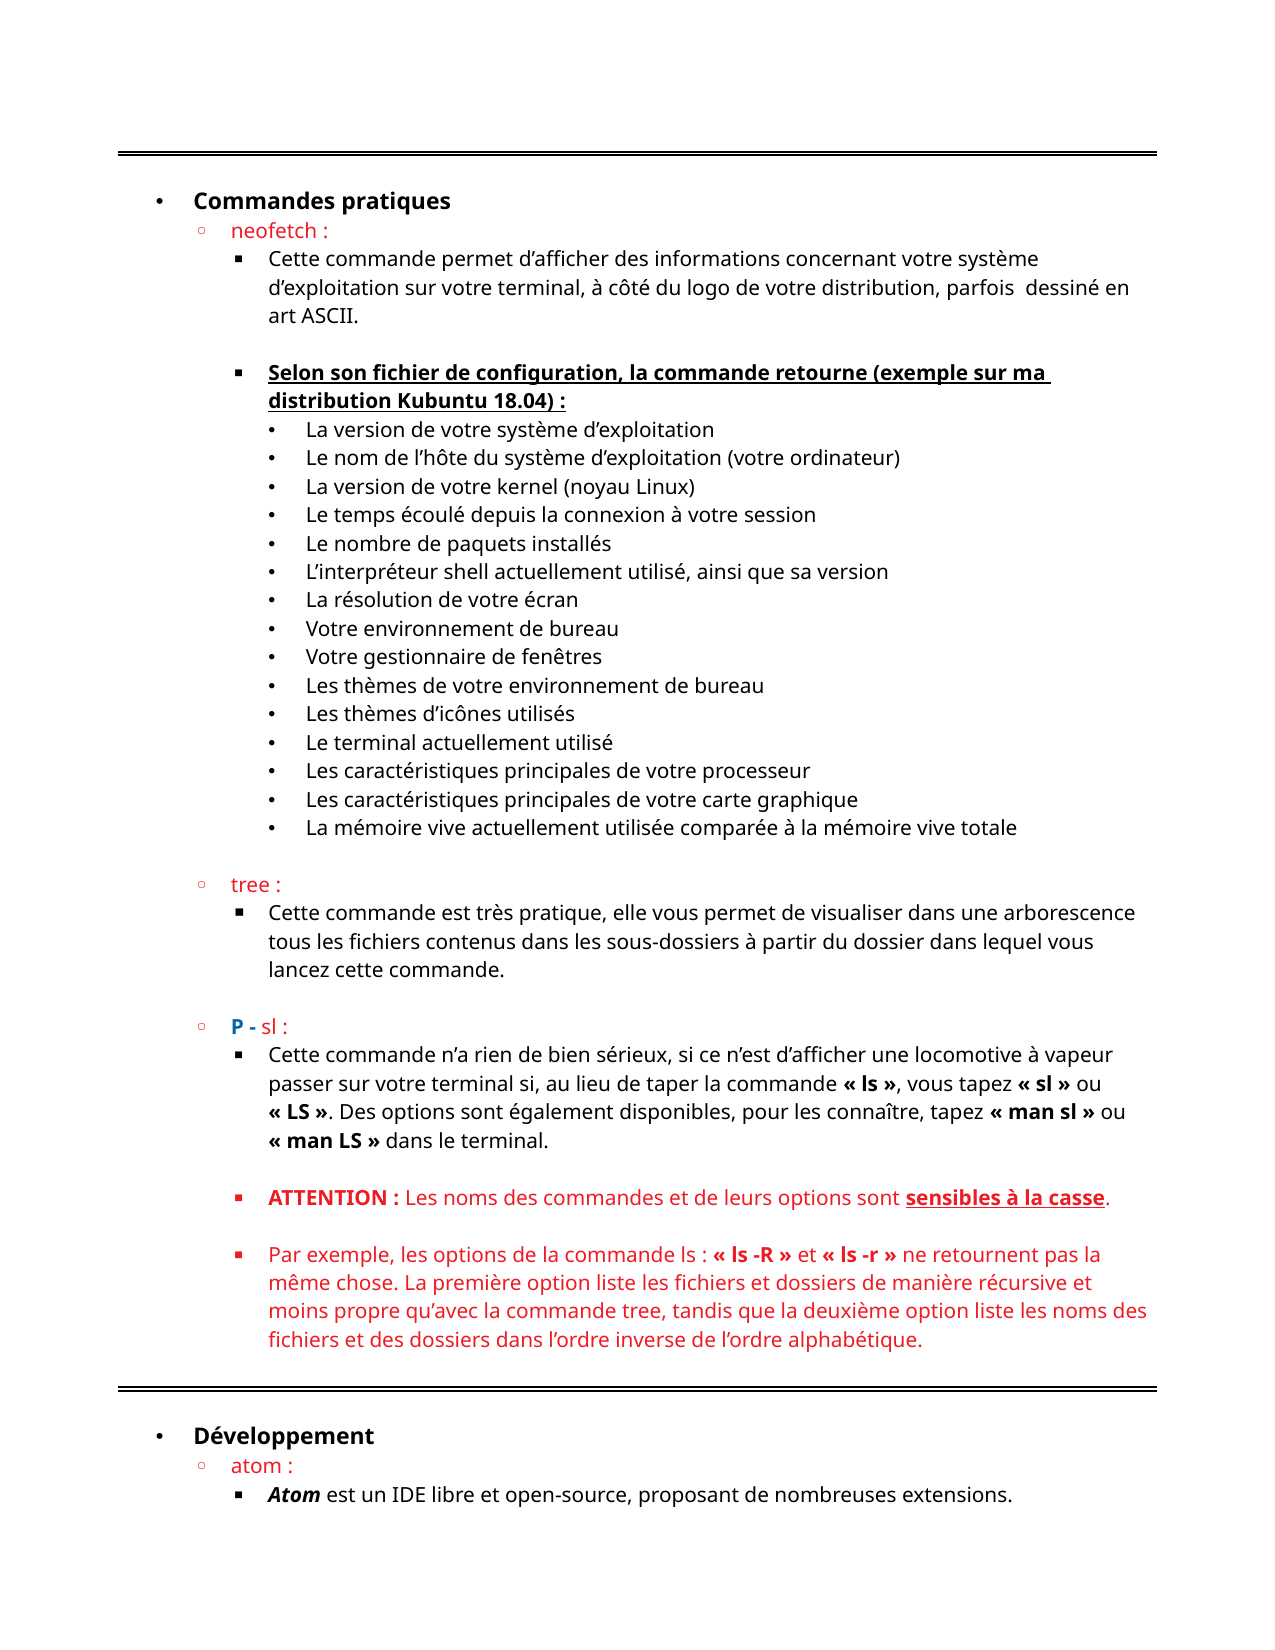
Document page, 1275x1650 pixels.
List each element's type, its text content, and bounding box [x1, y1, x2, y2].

list Les caractéristiques principales de votre processeur [268, 756, 1157, 785]
list Développement [156, 1420, 1157, 1451]
list La version de votre kernel (noyau Linux) [268, 472, 1157, 500]
list Le nombre de paquets installés [268, 529, 1157, 557]
list Le nom de l’hôte du système d’exploitation (votre ordinateur) [268, 443, 1157, 472]
list P - sl : [193, 1012, 1157, 1041]
list Cette commande permet d’afficher des informations concernant votre système d’exploitation sur votre terminal, à côté du logo de votre distribution, parfois dessiné en art ASCII. [231, 244, 1157, 330]
list neofetch : [193, 216, 1157, 244]
list tree : [193, 870, 1157, 898]
list La mémoire vive actuellement utilisée comparée à la mémoire vive totale [268, 813, 1157, 842]
list Atom est un IDE libre et open-source, proposant de nombreuses extensions. [231, 1480, 1157, 1508]
list L’interpréteur shell actuellement utilisé, ainsi que sa version [268, 557, 1157, 586]
list Par exemple, les options de la commande ls : « ls -R » et « ls -r » ne retournent pas la même chose. La première option liste les fichiers et dossiers de manière récursive et moins propre qu’avec la commande tree, tandis que la deuxième option liste les noms des fichiers et des dossiers dans l’ordre inverse de l’ordre alphabétique. [231, 1240, 1157, 1353]
list La version de votre système d’exploitation [268, 415, 1157, 443]
list Cette commande est très pratique, elle vous permet de visualiser dans une arborescence tous les fichiers contenus dans les sous-dossiers à partir du dossier dans lequel vous lancez cette commande. [231, 898, 1157, 984]
list Le terminal actuellement utilisé [268, 728, 1157, 756]
list ATTENTION : Les noms des commandes et de leurs options sont sensibles à la casse. [231, 1183, 1157, 1211]
list Les thèmes de votre environnement de bureau [268, 671, 1157, 699]
list Selon son fichier de configuration, la commande retourne (exemple sur ma distribution Kubuntu 18.04) : [231, 358, 1157, 415]
list Cette commande n’a rien de bien sérieux, si ce n’est d’afficher une locomotive à vapeur passer sur votre terminal si, au lieu de taper la commande « ls », vous tapez « sl » ou « LS ». Des options sont également disponibles, pour les connaître, tapez « man sl » ou « man LS » dans le terminal. [231, 1041, 1157, 1154]
list Commandes pratiques [156, 185, 1157, 216]
list Votre environnement de bureau [268, 614, 1157, 642]
list Votre gestionnaire de fenêtres [268, 642, 1157, 671]
list atom : [193, 1451, 1157, 1480]
list La résolution de votre écran [268, 586, 1157, 614]
list Le temps écoulé depuis la connexion à votre session [268, 500, 1157, 529]
list Les thèmes d’icônes utilisés [268, 699, 1157, 728]
list Les caractéristiques principales de votre carte graphique [268, 785, 1157, 813]
